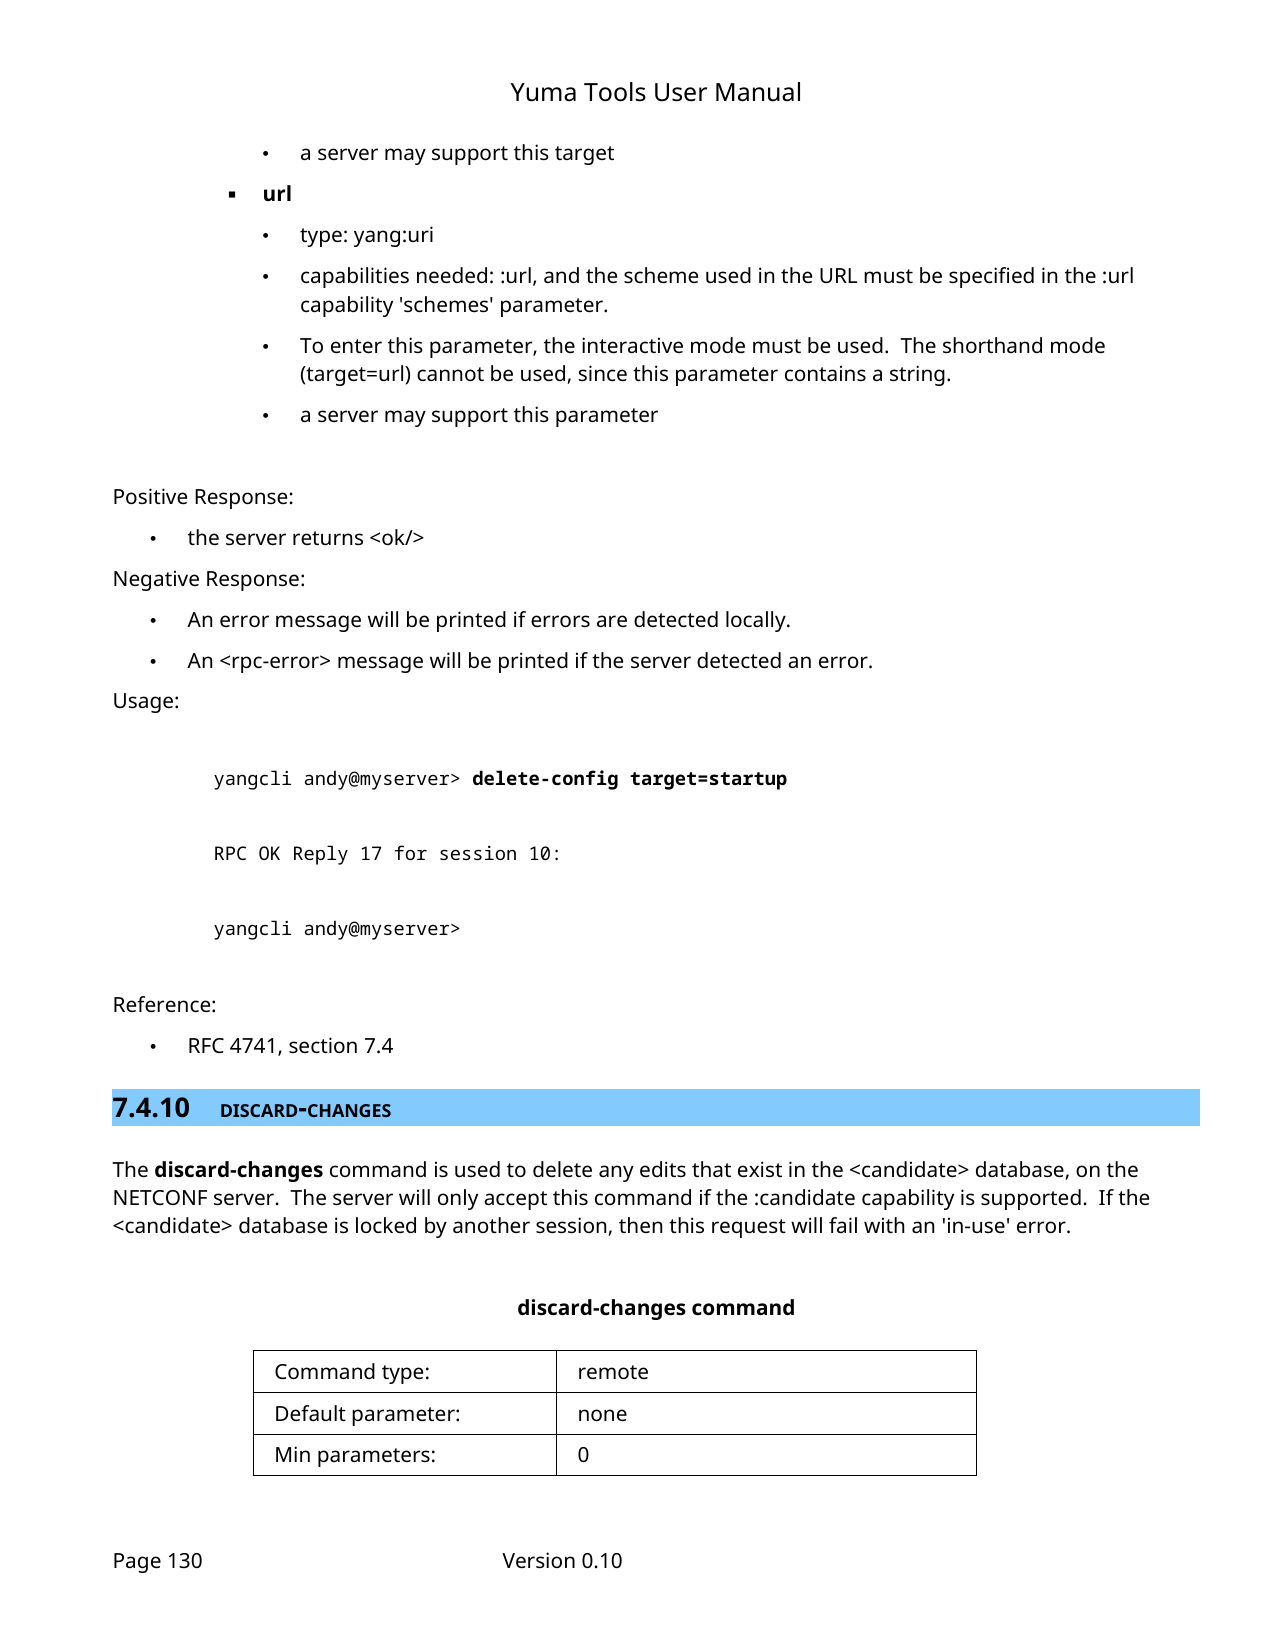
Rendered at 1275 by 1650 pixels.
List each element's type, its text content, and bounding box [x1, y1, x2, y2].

list url [225, 179, 1200, 208]
text Reference: [112, 990, 1200, 1018]
table_header Command type: [254, 1351, 556, 1392]
table_cell Default parameter: [254, 1393, 556, 1433]
list a server may support this target [262, 138, 1200, 167]
text Usage: [112, 687, 1200, 715]
subtitle discard-changes command [127, 1293, 1185, 1322]
subtitle discard-changes [112, 1089, 1200, 1126]
text yangcli andy@myserver> [139, 915, 1200, 941]
text The discard-changes command is used to delete any edits that exist in the <candidate> database, on the NETCONF server. The server will only accept this command if the :candidate capability is supported. If the <candidate> database is locked by another session, then this request will fail with an 'in-use' error. [112, 1155, 1200, 1240]
text RPC OK Reply 17 for session 10: [139, 840, 1200, 866]
list type: yang:uri [262, 220, 1200, 249]
text yangcli andy@myserver> delete-config target=startup [139, 765, 1200, 791]
text Positive Response: [112, 482, 1200, 510]
table_cell Min parameters: [254, 1435, 556, 1475]
list capabilities needed: :url, and the scheme used in the URL must be specified in the :url capability 'schemes' parameter. [262, 261, 1200, 318]
list An error message will be printed if errors are detected locally. [150, 605, 1200, 633]
list RFC 4741, section 7.4 [150, 1031, 1200, 1059]
list the server returns <ok/> [150, 523, 1200, 551]
table_header remote [557, 1351, 976, 1392]
table_cell 0 [557, 1435, 976, 1475]
list To enter this parameter, the interactive mode must be used. The shorthand mode (target=url) cannot be used, since this parameter contains a string. [262, 331, 1200, 388]
list An <rpc-error> message will be printed if the server detected an error. [150, 646, 1200, 674]
text Negative Response: [112, 564, 1200, 592]
table_cell none [557, 1393, 976, 1433]
list a server may support this parameter [262, 400, 1200, 428]
